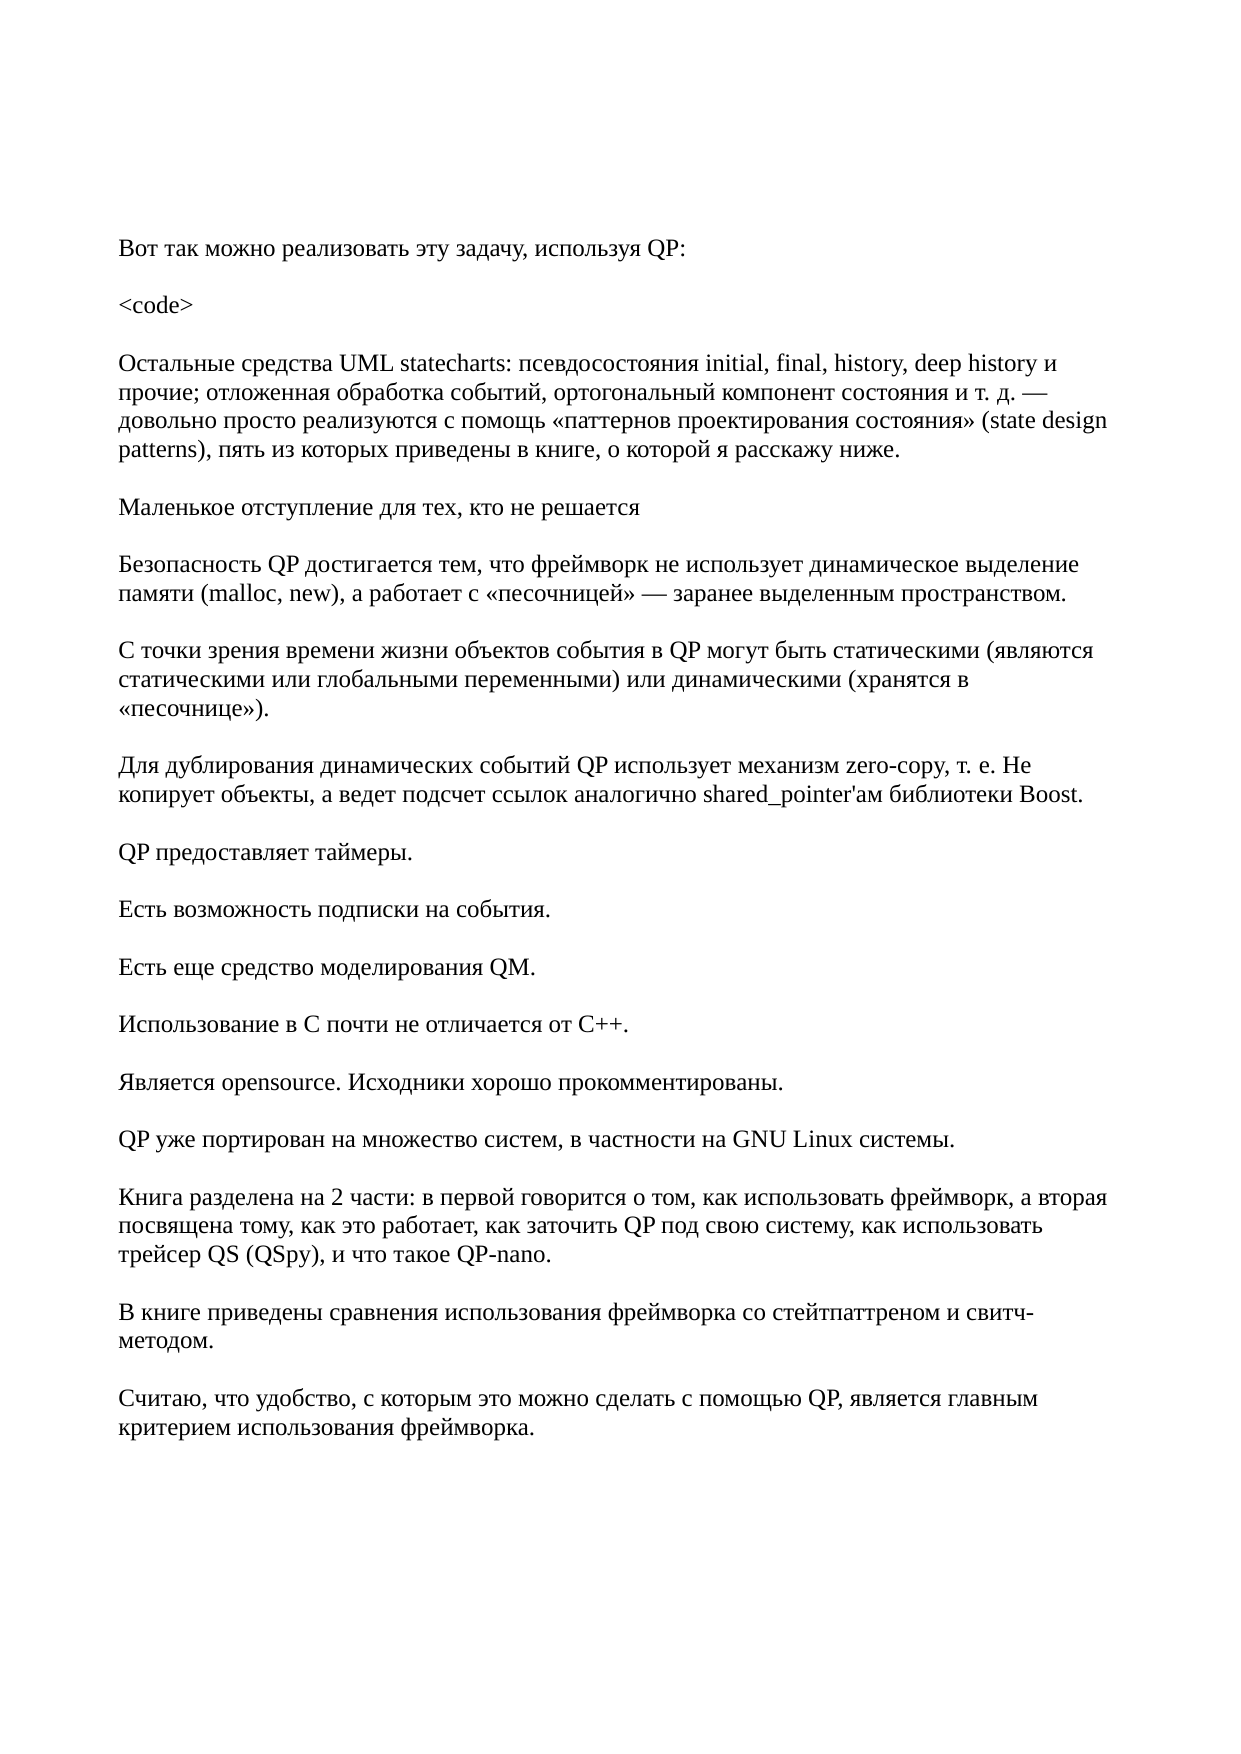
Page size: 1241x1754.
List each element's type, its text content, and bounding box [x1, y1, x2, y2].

text Является opensource. Исходники хорошо прокомментированы. [118, 1067, 1122, 1096]
text QP предоставляет таймеры. [118, 837, 1122, 866]
text Вот так можно реализовать эту задачу, используя QP: [118, 233, 1122, 262]
text Маленькое отступление для тех, кто не решается [118, 492, 1122, 521]
text Использование в C почти не отличается от C++. [118, 1009, 1122, 1038]
text <code> [118, 291, 1122, 319]
text Есть возможность подписки на события. [118, 894, 1122, 923]
text Книга разделена на 2 части: в первой говорится о том, как использовать фреймворк, а вторая посвящена тому, как это работает, как заточить QP под свою систему, как использовать трейсер QS (QSpy), и что такое QP-nano. [118, 1182, 1122, 1268]
text С точки зрения времени жизни объектов события в QP могут быть статическими (являются статическими или глобальными переменными) или динамическими (хранятся в «песочнице»). [118, 636, 1122, 722]
text Остальные средства UML statecharts: псевдосостояния initial, final, history, deep history и прочие; отложенная обработка событий, ортогональный компонент состояния и т. д. — довольно просто реализуются с помощь «паттернов проектирования состояния» (state design patterns), пять из которых приведены в книге, о которой я расскажу ниже. [118, 348, 1122, 463]
text Считаю, что удобство, с которым это можно сделать с помощью QP, является главным критерием использования фреймворка. [118, 1383, 1122, 1441]
text Для дублирования динамических событий QP использует механизм zero-copy, т. е. Не копирует объекты, а ведет подсчет ссылок аналогично shared_pointer'ам библиотеки Boost. [118, 751, 1122, 808]
text Безопасность QP достигается тем, что фреймворк не использует динамическое выделение памяти (malloc, new), а работает с «песочницей» — заранее выделенным пространством. [118, 549, 1122, 607]
text В книге приведены сравнения использования фреймворка со стейтпаттреном и свитч-методом. [118, 1297, 1122, 1354]
text QP уже портирован на множество систем, в частности на GNU Linux системы. [118, 1124, 1122, 1153]
text Есть еще средство моделирования QM. [118, 952, 1122, 981]
